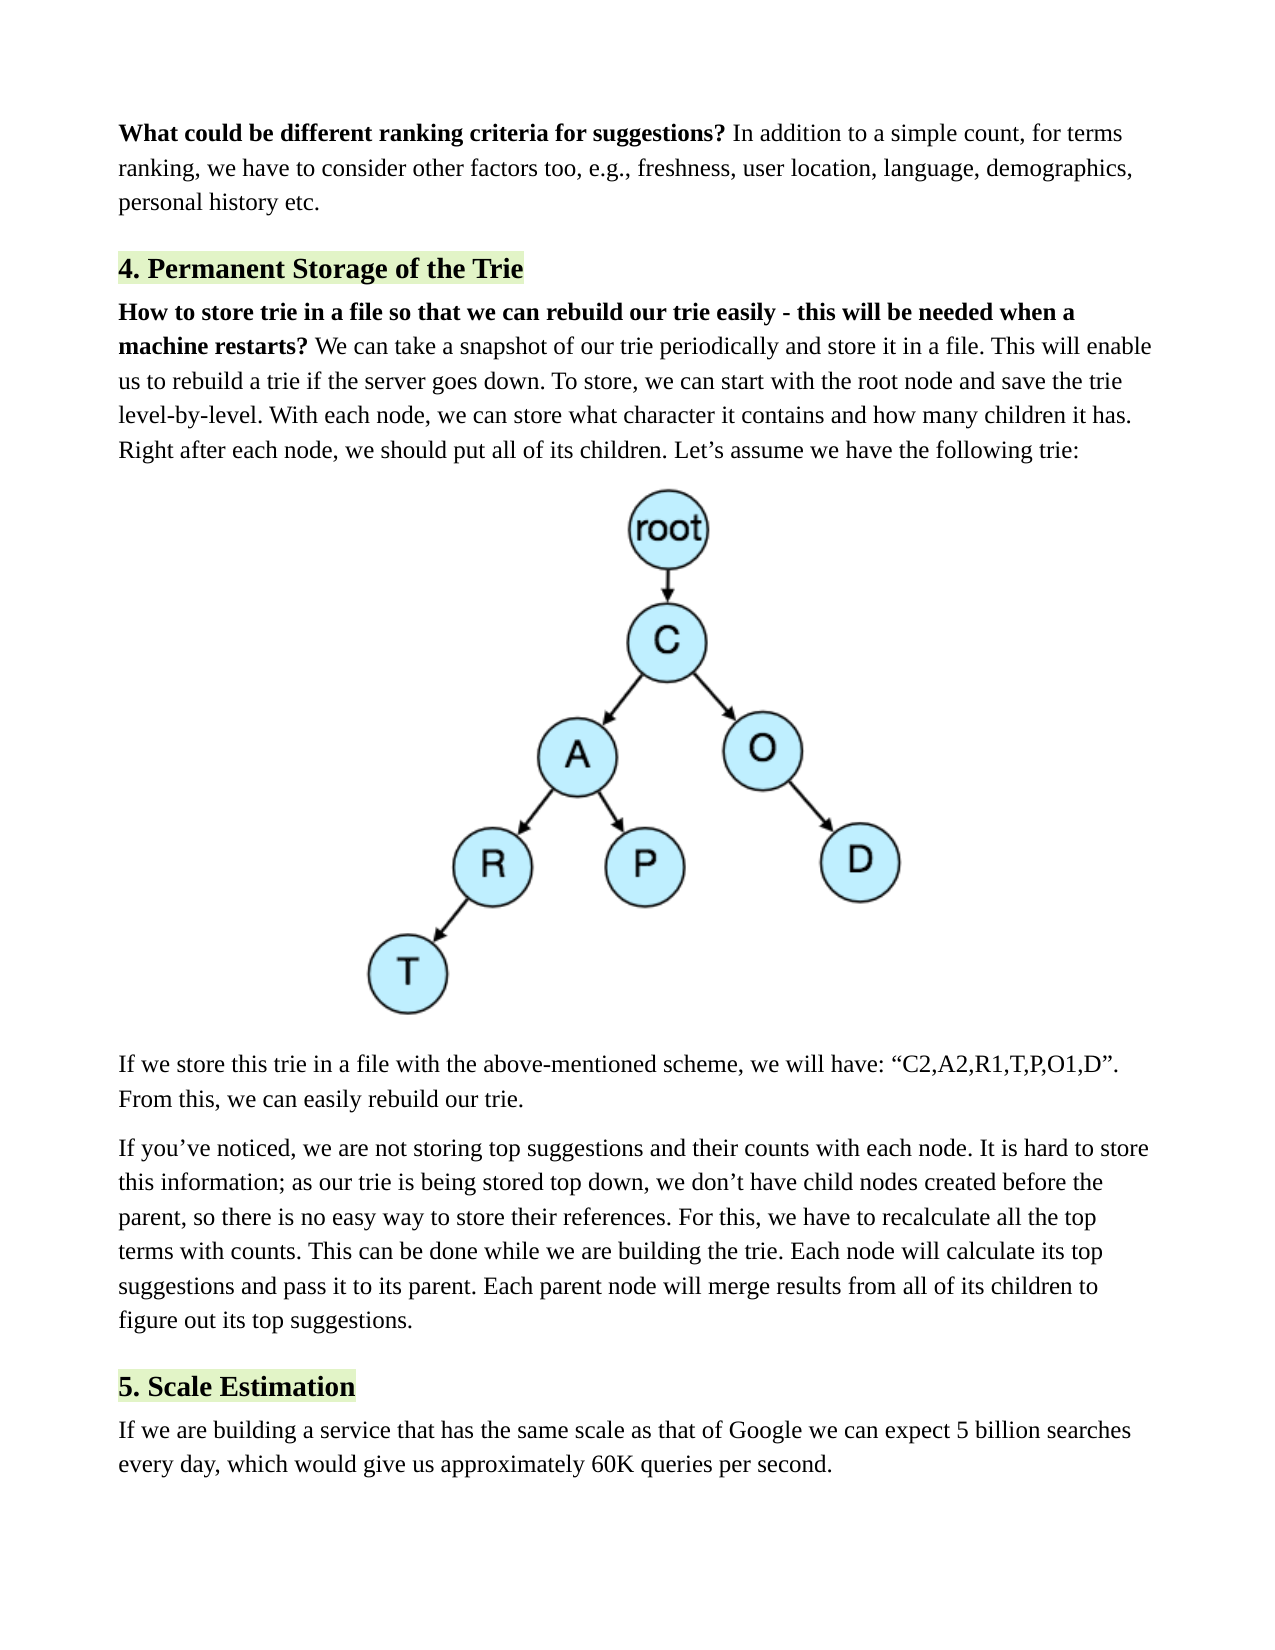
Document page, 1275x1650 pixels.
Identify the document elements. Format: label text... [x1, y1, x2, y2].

text If you’ve noticed, we are not storing top suggestions and their counts with each node. It is hard to store this information; as our trie is being stored top down, we don’t have child nodes created before the parent, so there is no easy way to store their references. For this, we have to recalculate all the top terms with counts. This can be done while we are building the trie. Each node will calculate its top suggestions and pass it to its parent. Each parent node will merge results from all of its children to figure out its top suggestions. [118, 1133, 1157, 1334]
subtitle 5. Scale Estimation [118, 1369, 1157, 1402]
text What could be different ranking criteria for suggestions? In addition to a simple count, for terms ranking, we have to consider other factors too, e.g., freshness, user location, language, demographics, personal history etc. [118, 118, 1157, 216]
picture [168, 483, 1107, 1029]
text How to store trie in a file so that we can rebuild our trie easily - this will be needed when a machine restarts? We can take a snapshot of our trie periodically and store it in a file. This will enable us to rebuild a trie if the server goes down. To store, we can start with the root node and save the trie level-by-level. With each node, we can store what character it contains and how many children it has. Right after each node, we should put all of its children. Let’s assume we have the following trie: [118, 297, 1157, 463]
text If we store this trie in a file with the above-mentioned scheme, we will have: “C2,A2,R1,T,P,O1,D”. From this, we can easily rebuild our trie. [118, 1049, 1157, 1113]
text If we are building a service that has the same scale as that of Google we can expect 5 billion searches every day, which would give us approximately 60K queries per second. [118, 1415, 1157, 1478]
subtitle 4. Permanent Storage of the Trie [118, 251, 1157, 284]
